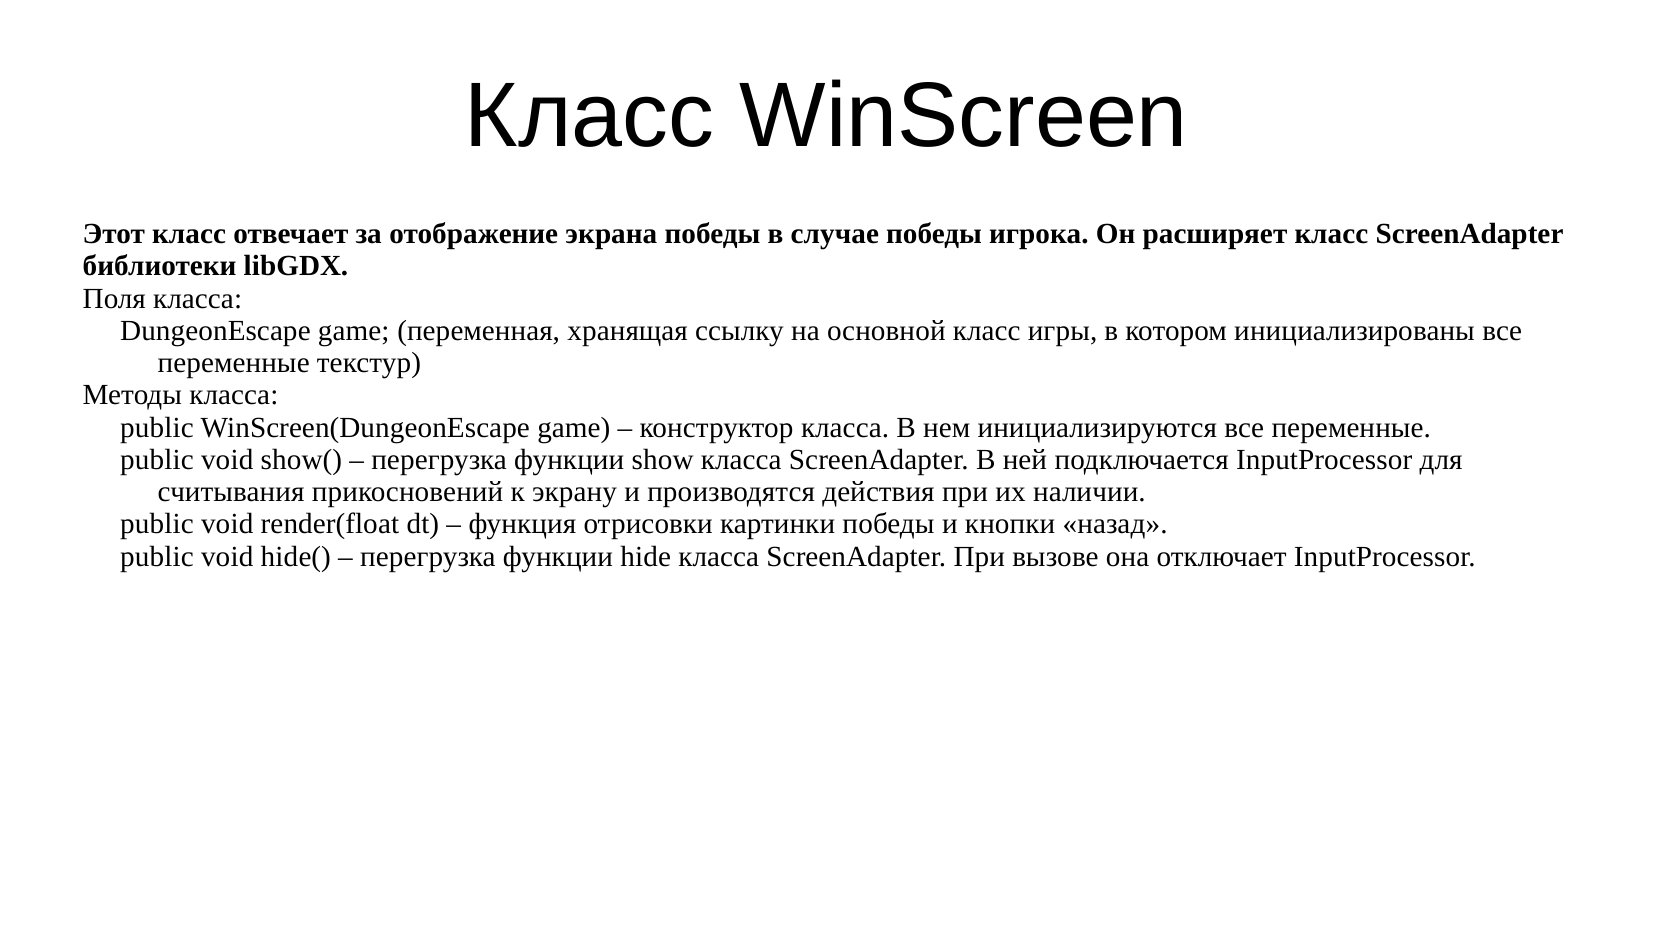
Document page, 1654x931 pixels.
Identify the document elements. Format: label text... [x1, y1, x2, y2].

list Этот класс отвечает за отображение экрана победы в случае победы игрока. Он расширяет класс ScreenAdapter библиотеки libGDX. Поля класса: DungeonEscape game; (переменная, хранящая ссылку на основной класс игры, в котором инициализированы все переменные текстур) Методы класса: public WinScreen(DungeonEscape game) – конструктор класса. В нем инициализируются все переменные. public void show() – перегрузка функции show класса ScreenAdapter. В ней подключается InputProcessor для считывания прикосновений к экрану и производятся действия при их наличии. public void render(float dt) – функция отрисовки картинки победы и кнопки «назад». public void hide() – перегрузка функции hide класса ScreenAdapter. При вызове она отключает InputProcessor. [82, 217, 1571, 931]
title Класс WinScreen [82, 37, 1571, 193]
